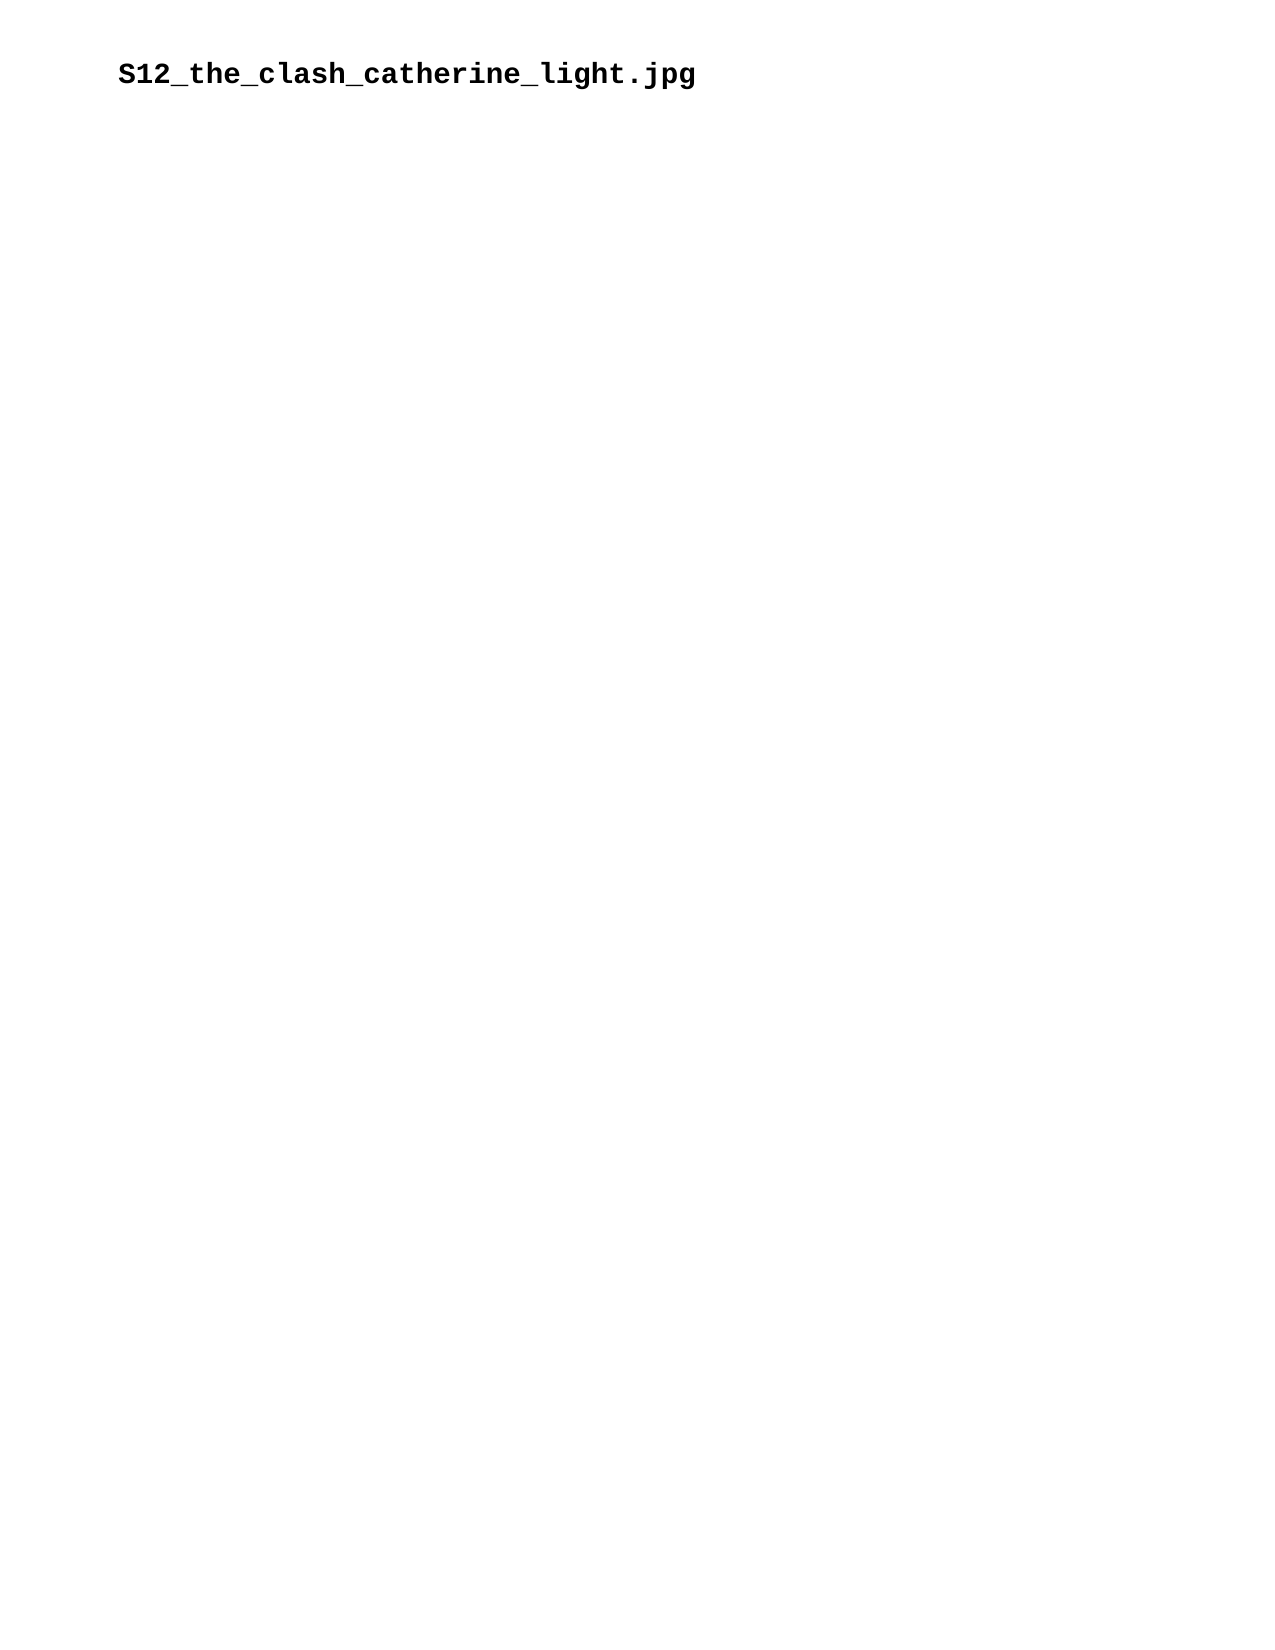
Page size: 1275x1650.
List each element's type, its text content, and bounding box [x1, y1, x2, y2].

subtitle S12_the_clash_catherine_light.jpg [118, 59, 1216, 92]
